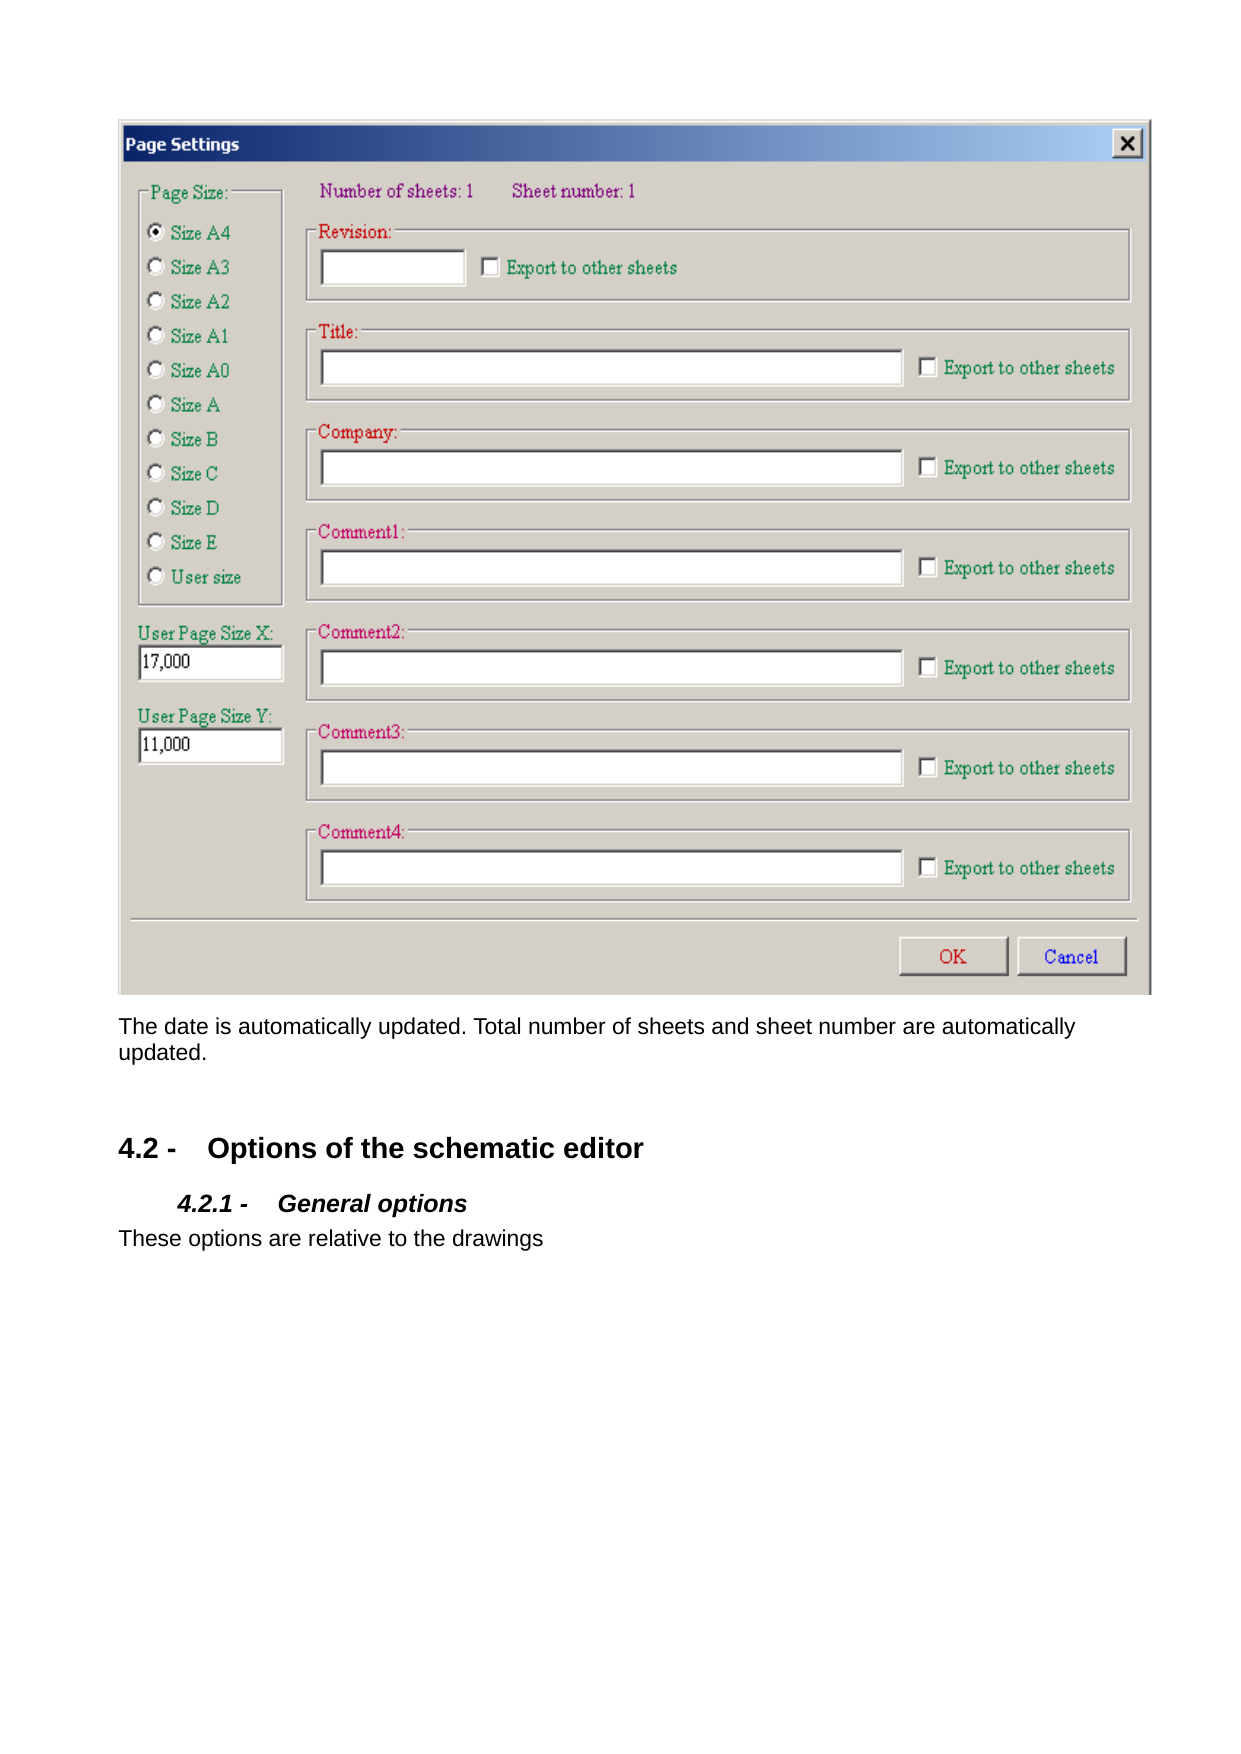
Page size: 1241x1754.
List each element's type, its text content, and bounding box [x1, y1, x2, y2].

subtitle General options [177, 1189, 1122, 1218]
text These options are relative to the drawings [118, 1224, 1122, 1251]
subtitle Options of the schematic editor [118, 1132, 1122, 1165]
picture [118, 118, 1152, 995]
text The date is automatically updated. Total number of sheets and sheet number are automatically updated. [118, 1013, 1122, 1065]
